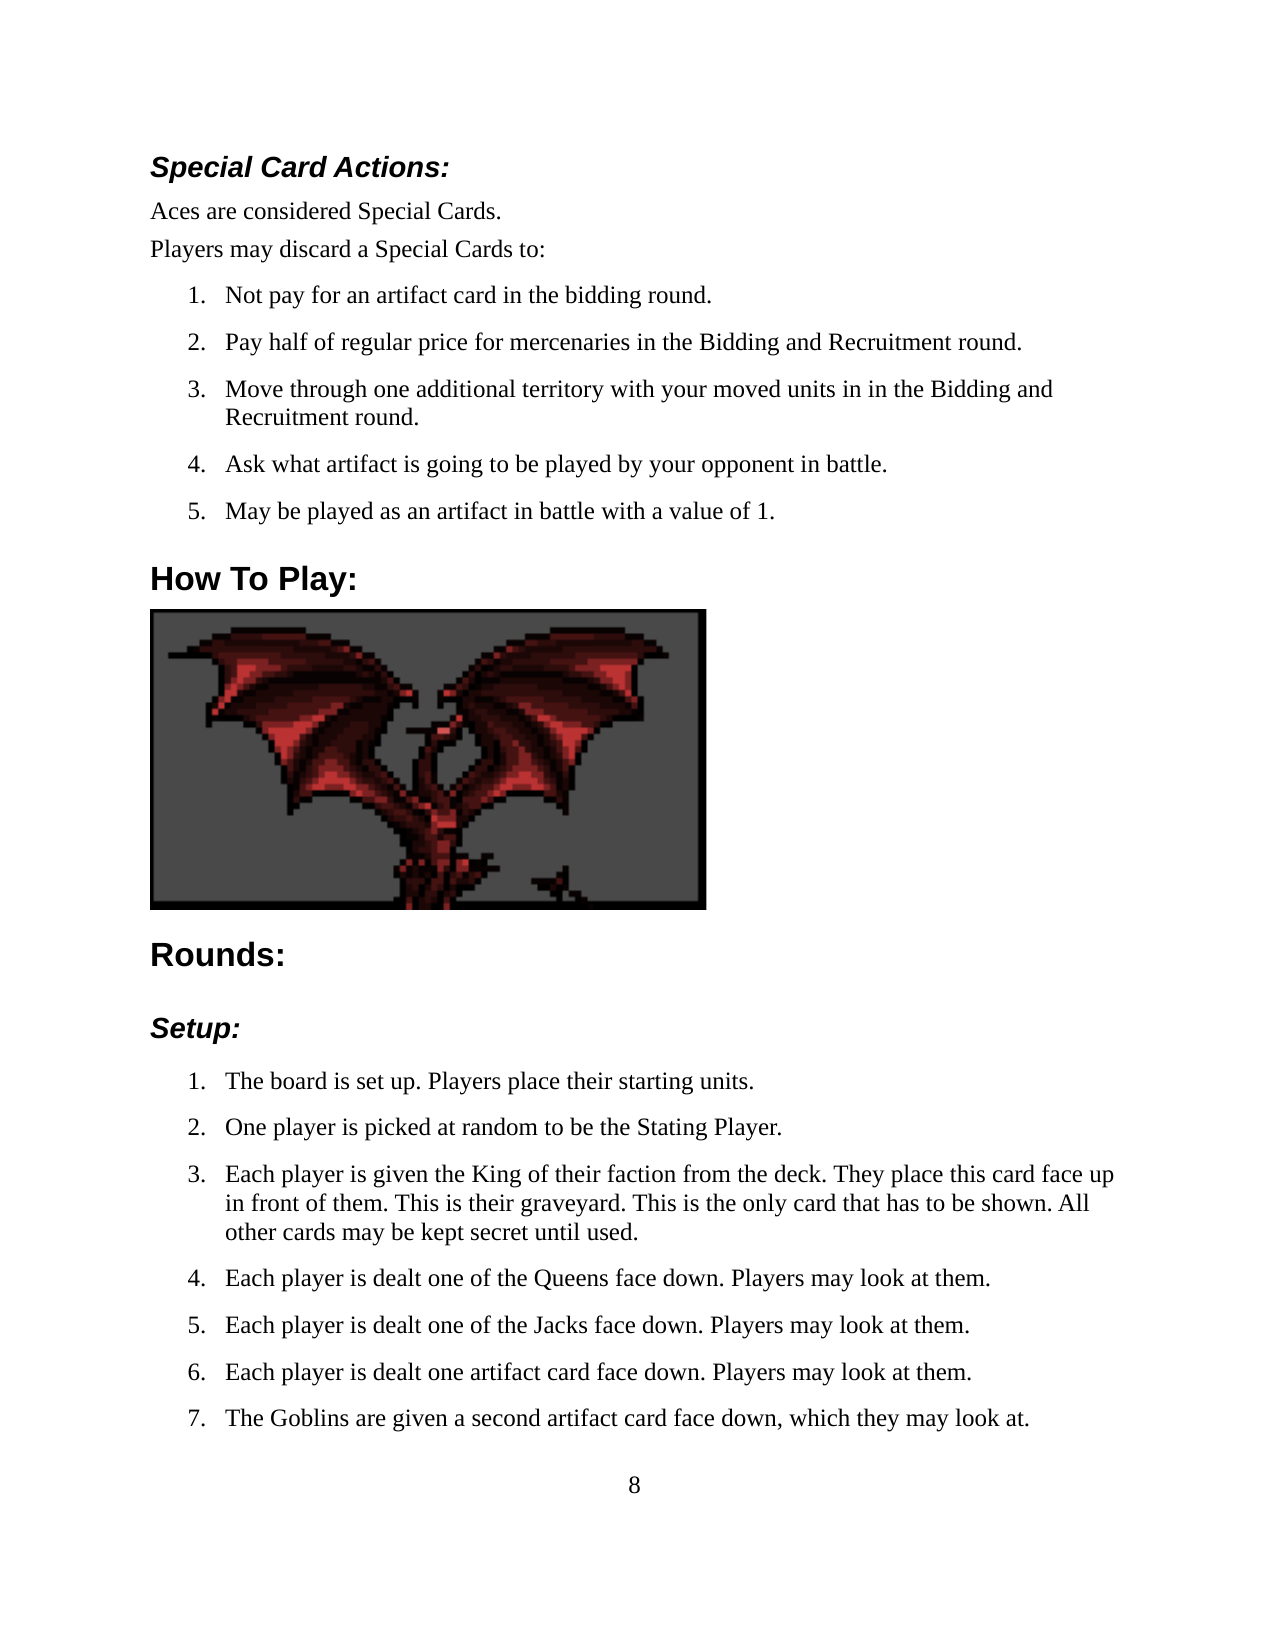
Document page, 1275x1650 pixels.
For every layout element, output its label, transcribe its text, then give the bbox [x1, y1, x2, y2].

subtitle Setup: [150, 1011, 1125, 1044]
list The Goblins are given a second artifact card face down, which they may look at. [187, 1403, 1125, 1432]
list May be played as an artifact in battle with a value of 1. [187, 496, 1125, 524]
list Each player is dealt one of the Queens face down. Players may look at them. [187, 1263, 1125, 1292]
list The board is set up. Players place their starting units. [187, 1066, 1125, 1094]
subtitle Special Card Actions: [150, 150, 1125, 183]
list Each player is given the King of their faction from the deck. They place this card face up in front of them. This is their graveyard. This is the only card that has to be shown. All other cards may be kept secret until used. [187, 1159, 1125, 1245]
list One player is picked at random to be the Stating Player. [187, 1112, 1125, 1141]
subtitle Rounds: [150, 935, 1125, 973]
text Players may discard a Special Cards to: [150, 234, 1125, 262]
picture [150, 609, 707, 910]
list Each player is dealt one of the Jacks face down. Players may look at them. [187, 1310, 1125, 1339]
list Each player is dealt one artifact card face down. Players may look at them. [187, 1357, 1125, 1385]
text Aces are considered Special Cards. [150, 196, 1125, 225]
list Not pay for an artifact card in the bidding round. [187, 280, 1125, 309]
subtitle How To Play: [150, 558, 1125, 597]
list Move through one additional territory with your moved units in in the Bidding and Recruitment round. [187, 374, 1125, 431]
list Ask what artifact is going to be played by your opponent in battle. [187, 449, 1125, 478]
list Pay half of regular price for mercenaries in the Bidding and Recruitment round. [187, 327, 1125, 356]
